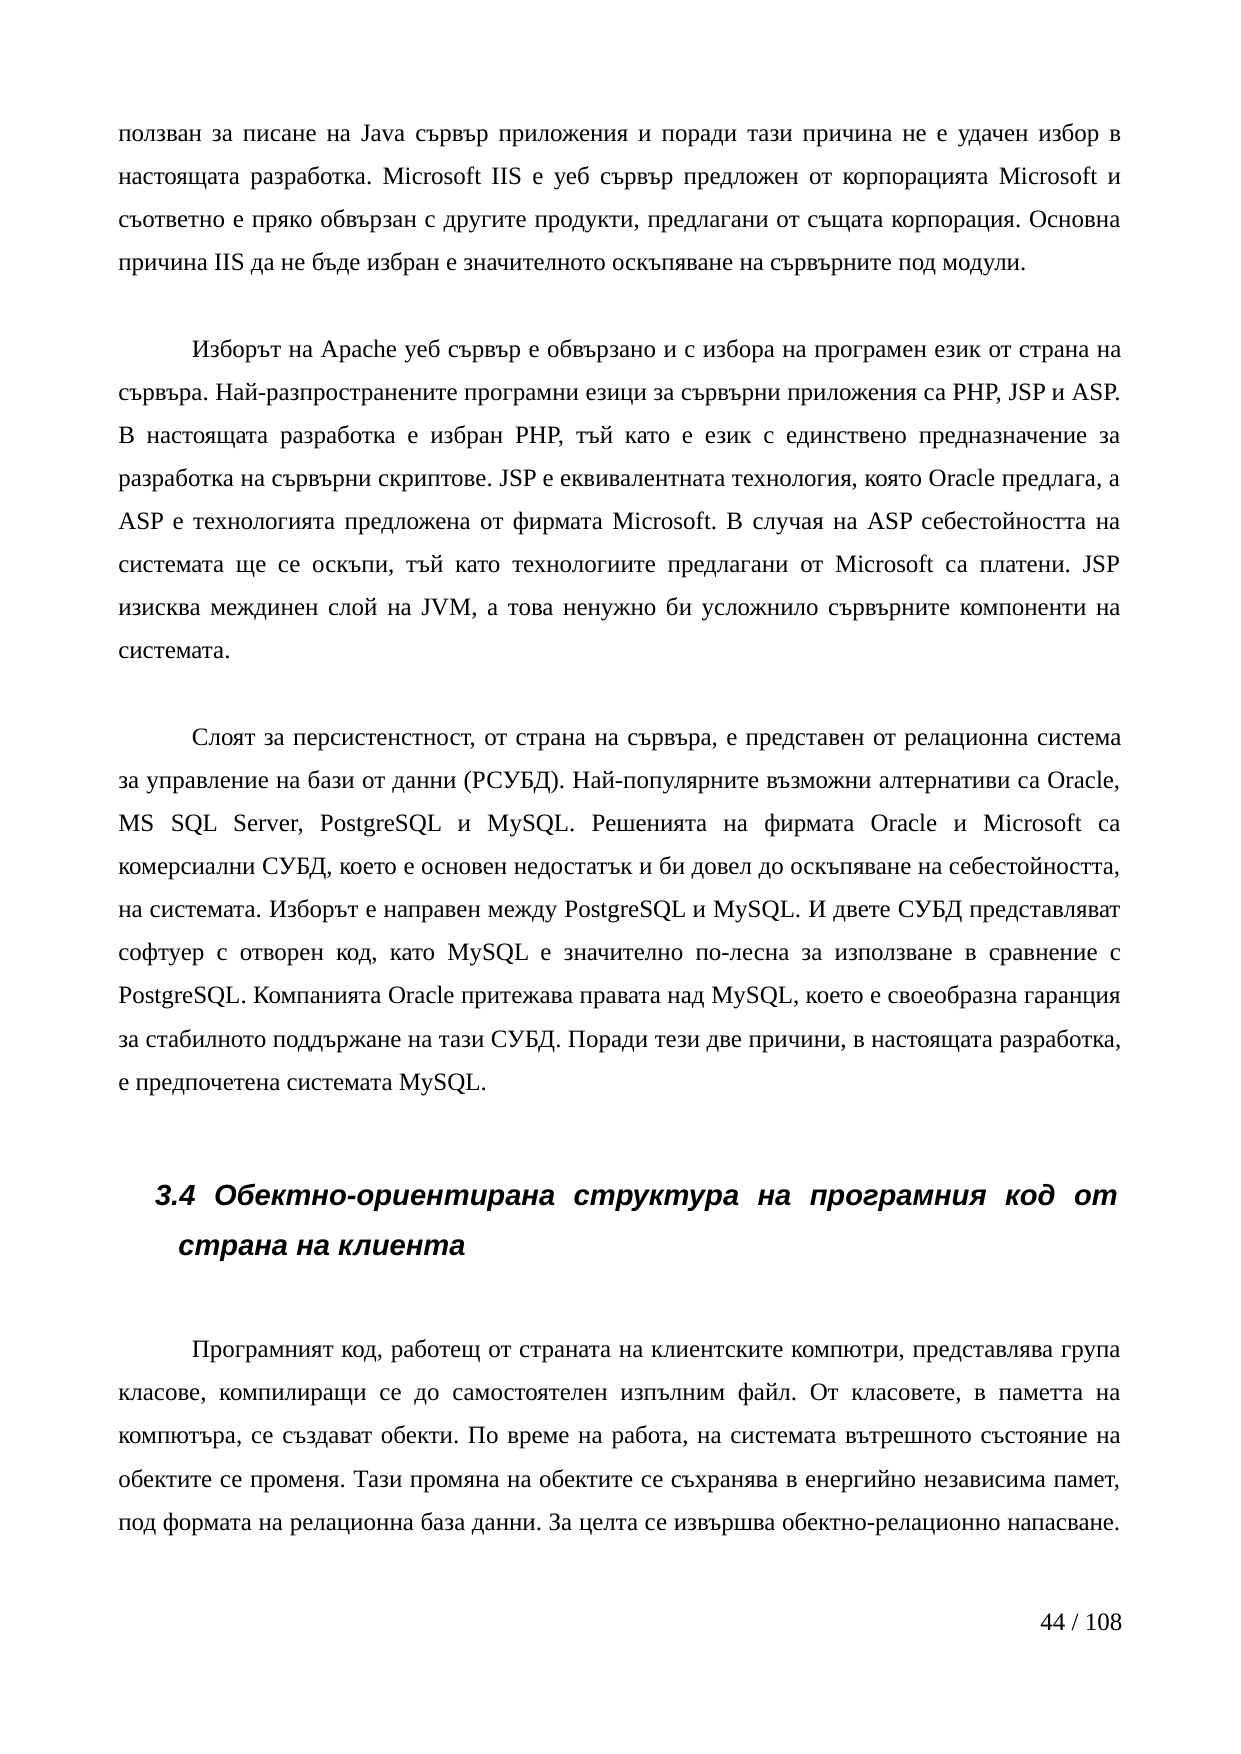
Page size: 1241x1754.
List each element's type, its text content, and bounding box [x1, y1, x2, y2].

text Изборът на Apache уеб сървър е обвързано и с избора на програмен език от страна на сървъра. Най-разпространените програмни езици за сървърни приложения са PHP, JSP и ASP. В настоящата разработка е избран PHP, тъй като е език с единствено предназначение за разработка на сървърни скриптове. JSP е еквивалентната технология, която Oracle предлага, а ASP е технологията предложена от фирмата Microsoft. В случая на ASP себестойността на системата ще се оскъпи, тъй като технологиите предлагани от Microsoft са платени. JSP изисква междинен слой на JVM, а това ненужно би усложнило сървърните компоненти на системата. [118, 334, 1122, 664]
text Слоят за персистенстност, от страна на сървъра, е представен от релационна система за управление на бази от данни (РСУБД). Най-популярните възможни алтернативи са Oracle, MS SQL Server, PostgreSQL и MySQL. Решенията на фирмата Oracle и Microsoft са комерсиални СУБД, което е основен недостатък и би довел до оскъпяване на себестойността, на системата. Изборът е направен между PostgreSQL и MySQL. И двете СУБД представляват софтуер с отворен код, като MySQL е значително по-лесна за използване в сравнение с PostgreSQL. Компанията Oracle притежава правата над MySQL, което е своеобразна гаранция за стабилното поддържане на тази СУБД. Поради тези две причини, в настоящата разработка, е предпочетена системата MySQL. [118, 722, 1122, 1096]
text ползван за писане на Java сървър приложения и поради тази причина не е удачен избор в настоящата разработка. Microsoft IIS е уеб сървър предложен от корпорацията Microsoft и съответно е пряко обвързан с другите продукти, предлагани от същата корпорация. Основна причина IIS да не бъде избран е значителното оскъпяване на сървърните под модули. [118, 118, 1122, 276]
text Програмният код, работещ от страната на клиентските компютри, представлява група класове, компилиращи се до самостоятелен изпълним файл. От класовете, в паметта на компютъра, се създават обекти. По време на работа, на системата вътрешното състояние на обектите се променя. Тази промяна на обектите се съхранява в енергийно независима памет, под формата на релационна база данни. За целта се извършва обектно-релационно напасване. [118, 1334, 1122, 1536]
subtitle 3.4 Обектно-ориентирана структура на програмния код от страна на клиента [118, 1178, 1122, 1262]
